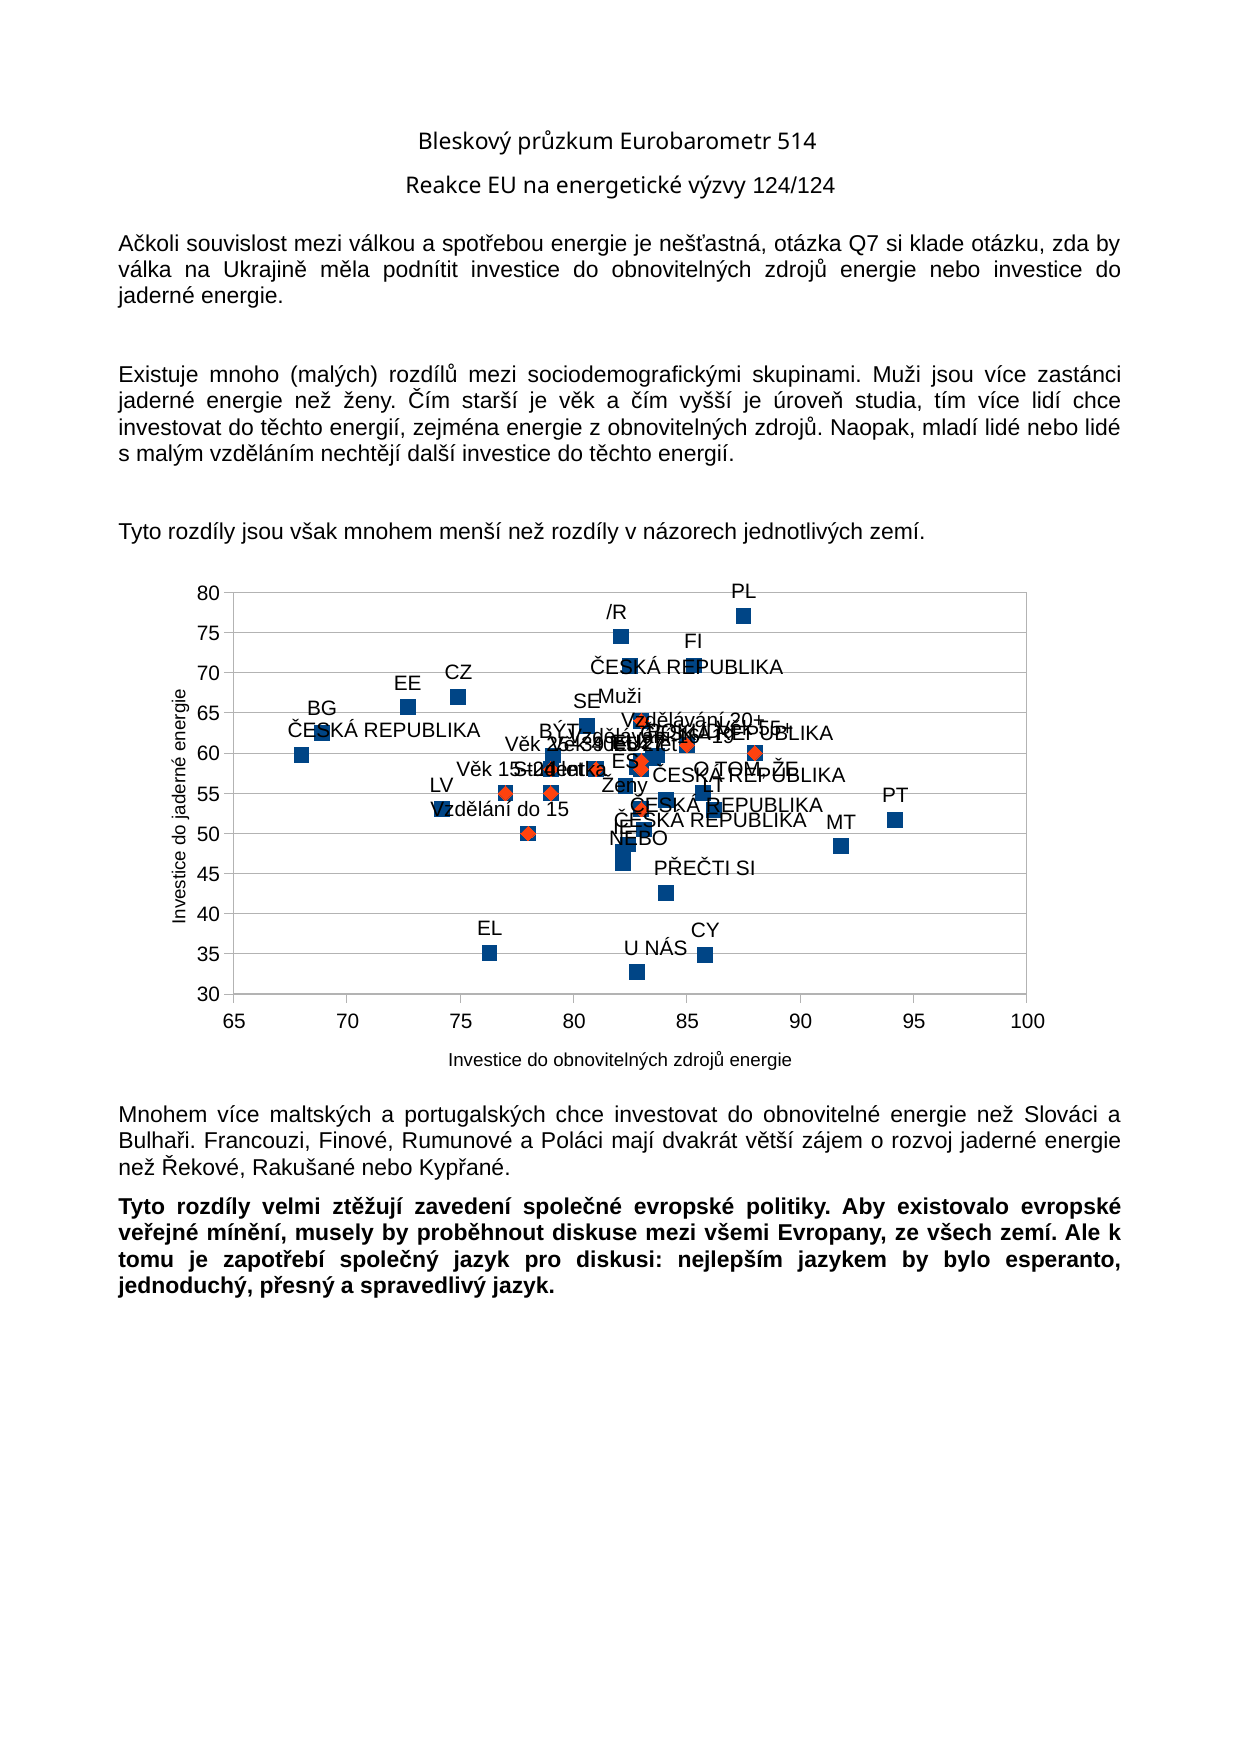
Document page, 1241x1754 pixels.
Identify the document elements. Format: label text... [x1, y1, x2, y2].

text Mnohem více maltských a portugalských chce investovat do obnovitelné energie než Slováci a Bulhaři. Francouzi, Finové, Rumunové a Poláci mají dvakrát větší zájem o rozvoj jaderné energie než Řekové, Rakušané nebo Kypřané. [118, 558, 1122, 1180]
text Ačkoli souvislost mezi válkou a spotřebou energie je nešťastná, otázka Q7 si klade otázku, zda by válka na Ukrajině měla podnítit investice do obnovitelných zdrojů energie nebo investice do jaderné energie. [118, 229, 1122, 308]
text Tyto rozdíly velmi ztěžují zavedení společné evropské politiky. Aby existovalo evropské veřejné mínění, musely by proběhnout diskuse mezi všemi Evropany, ze všech zemí. Ale k tomu je zapotřebí společný jazyk pro diskusi: nejlepším jazykem by bylo esperanto, jednoduchý, přesný a spravedlivý jazyk. [118, 1193, 1122, 1298]
text Existuje mnoho (malých) rozdílů mezi sociodemografickými skupinami. Muži jsou více zastánci jaderné energie než ženy. Čím starší je věk a čím vyšší je úroveň studia, tím více lidí chce investovat do těchto energií, zejména energie z obnovitelných zdrojů. Naopak, mladí lidé nebo lidé s malým vzděláním nechtějí další investice do těchto energií. [118, 361, 1122, 466]
text Tyto rozdíly jsou však mnohem menší než rozdíly v názorech jednotlivých zemí. [118, 518, 1122, 545]
